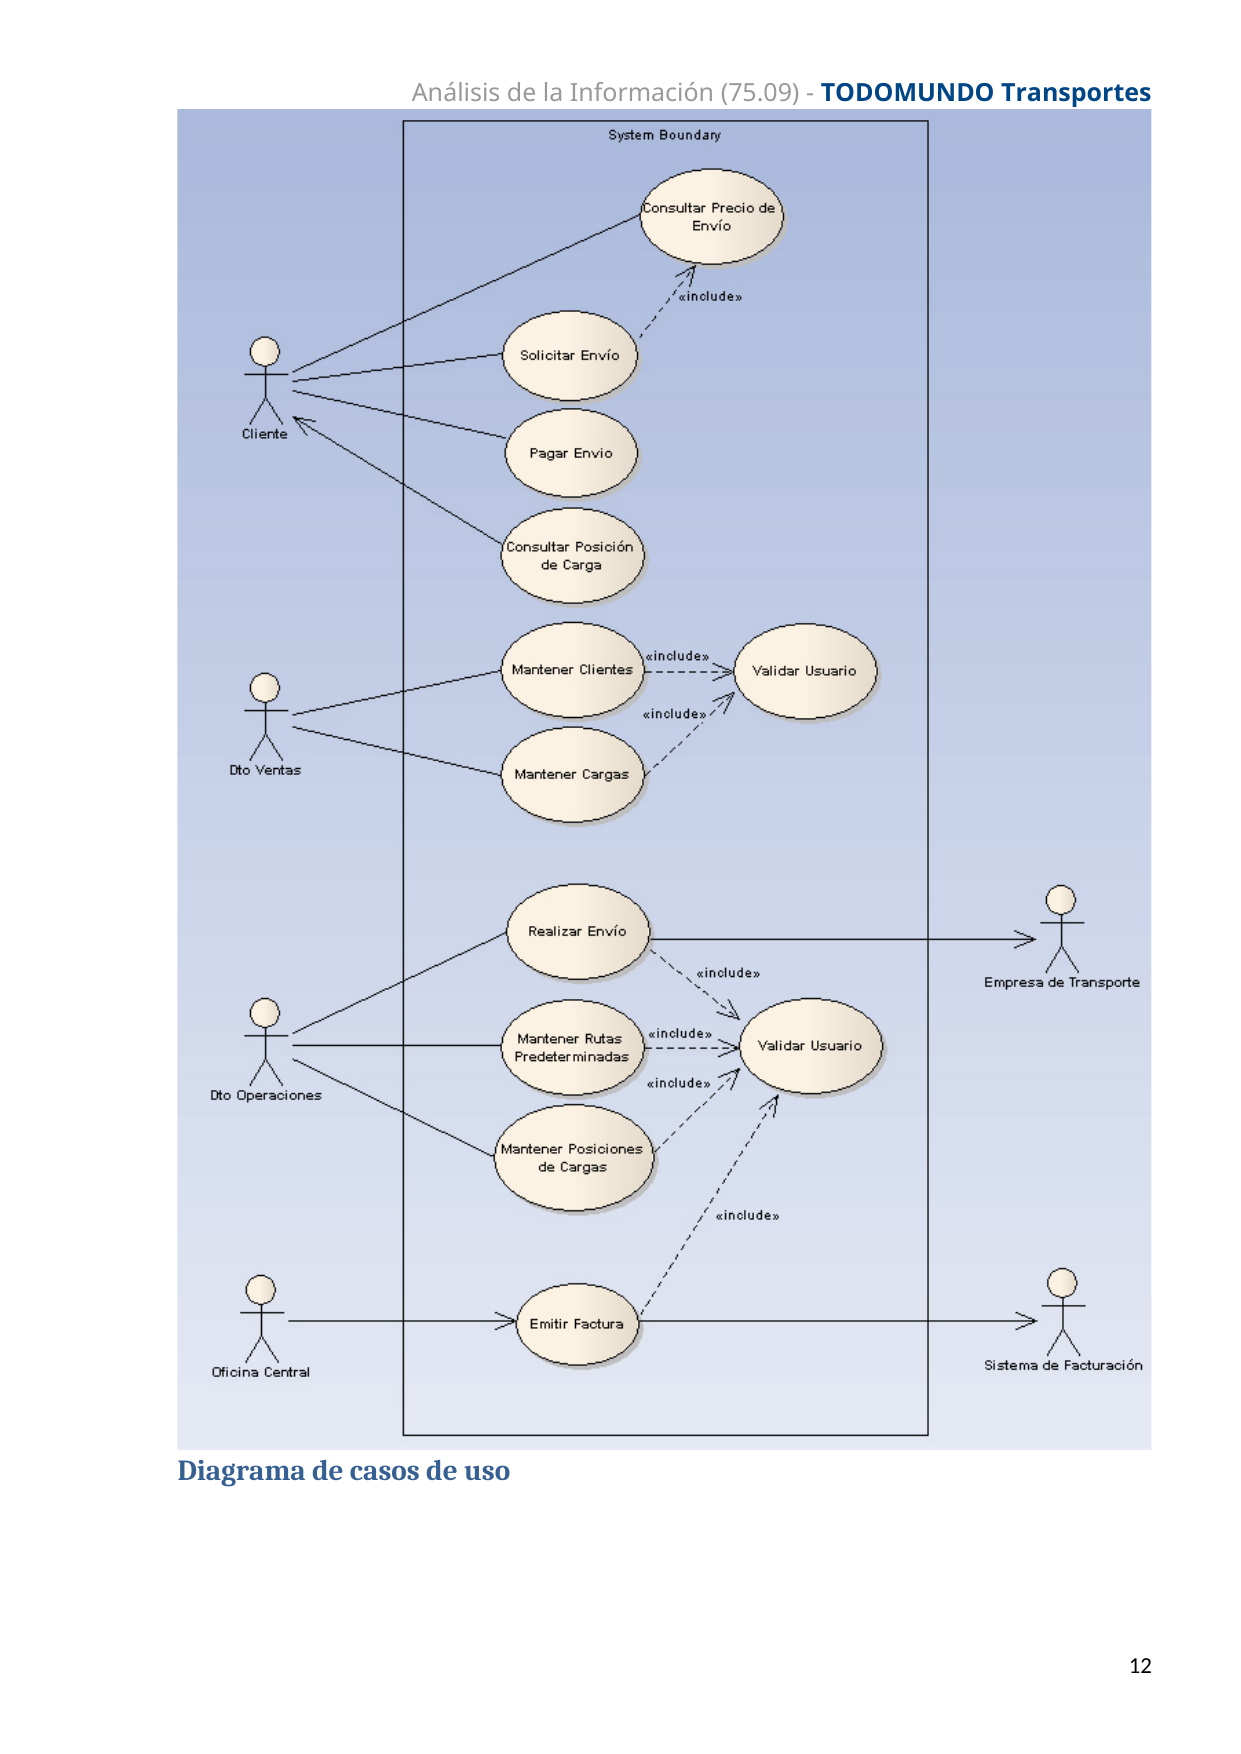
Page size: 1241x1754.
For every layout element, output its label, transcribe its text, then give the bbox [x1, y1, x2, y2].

subtitle Diagrama de casos de uso [177, 1450, 1152, 1488]
